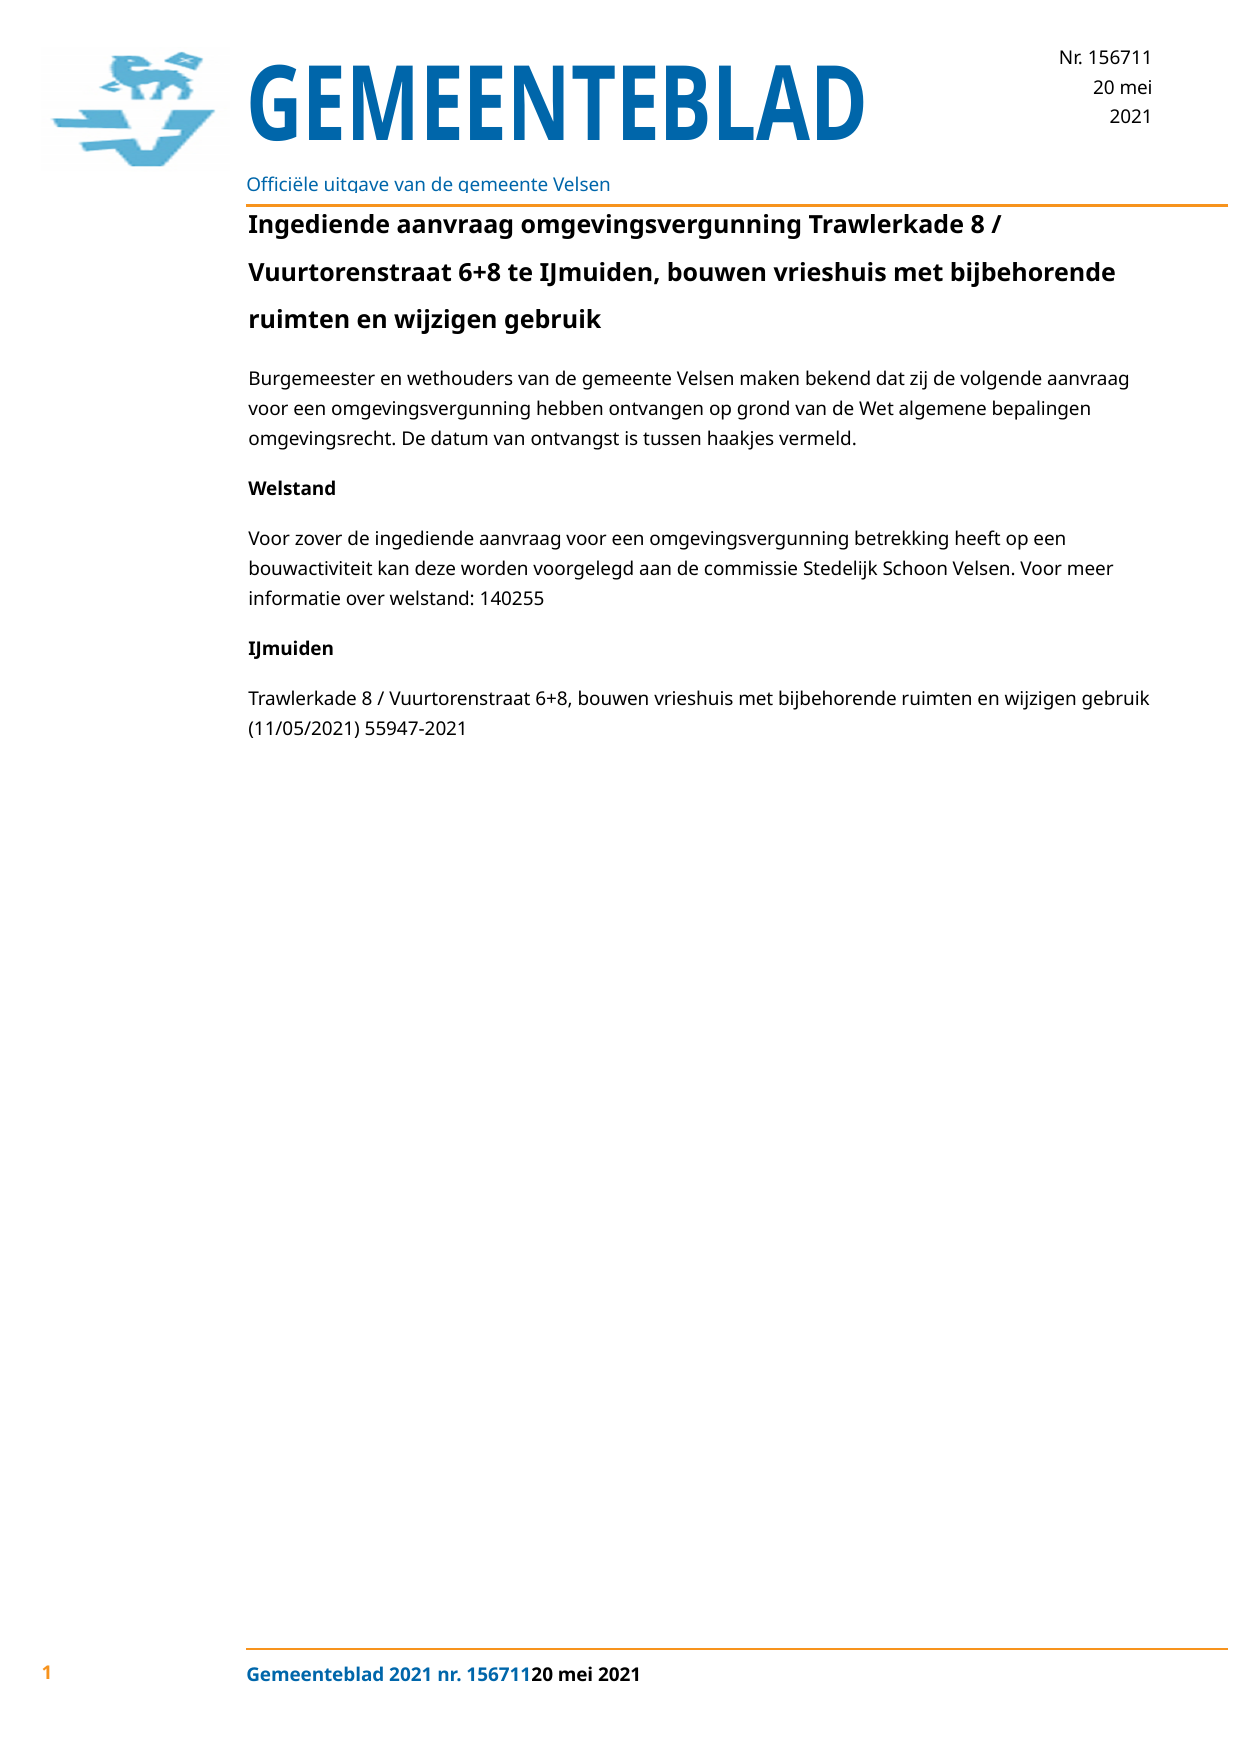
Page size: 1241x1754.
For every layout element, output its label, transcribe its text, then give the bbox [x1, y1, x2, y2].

text Trawlerkade 8 / Vuurtorenstraat 6+8, bouwen vrieshuis met bijbehorende ruimten en wijzigen gebruik (11/05/2021) 55947-2021 [248, 686, 1152, 741]
text Welstand [248, 475, 1152, 501]
text Burgemeester en wethouders van de gemeente Velsen maken bekend dat zij de volgende aanvraag voor een omgevingsvergunning hebben ontvangen op grond van de Wet algemene bepalingen omgevingsrecht. De datum van ontvangst is tussen haakjes vermeld. [248, 366, 1152, 450]
text Ingediende aanvraag omgevingsvergunning Trawlerkade 8 / Vuurtorenstraat 6+8 te IJmuiden, bouwen vrieshuis met bijbehorende ruimten en wijzigen gebruik [248, 207, 1152, 336]
picture [41, 47, 231, 172]
text IJmuiden [248, 635, 1152, 661]
text Voor zover de ingediende aanvraag voor een omgevingsvergunning betrekking heeft op een bouwactiviteit kan deze worden voorgelegd aan de commissie Stedelijk Schoon Velsen. Voor meer informatie over welstand: 140255 [248, 526, 1152, 610]
